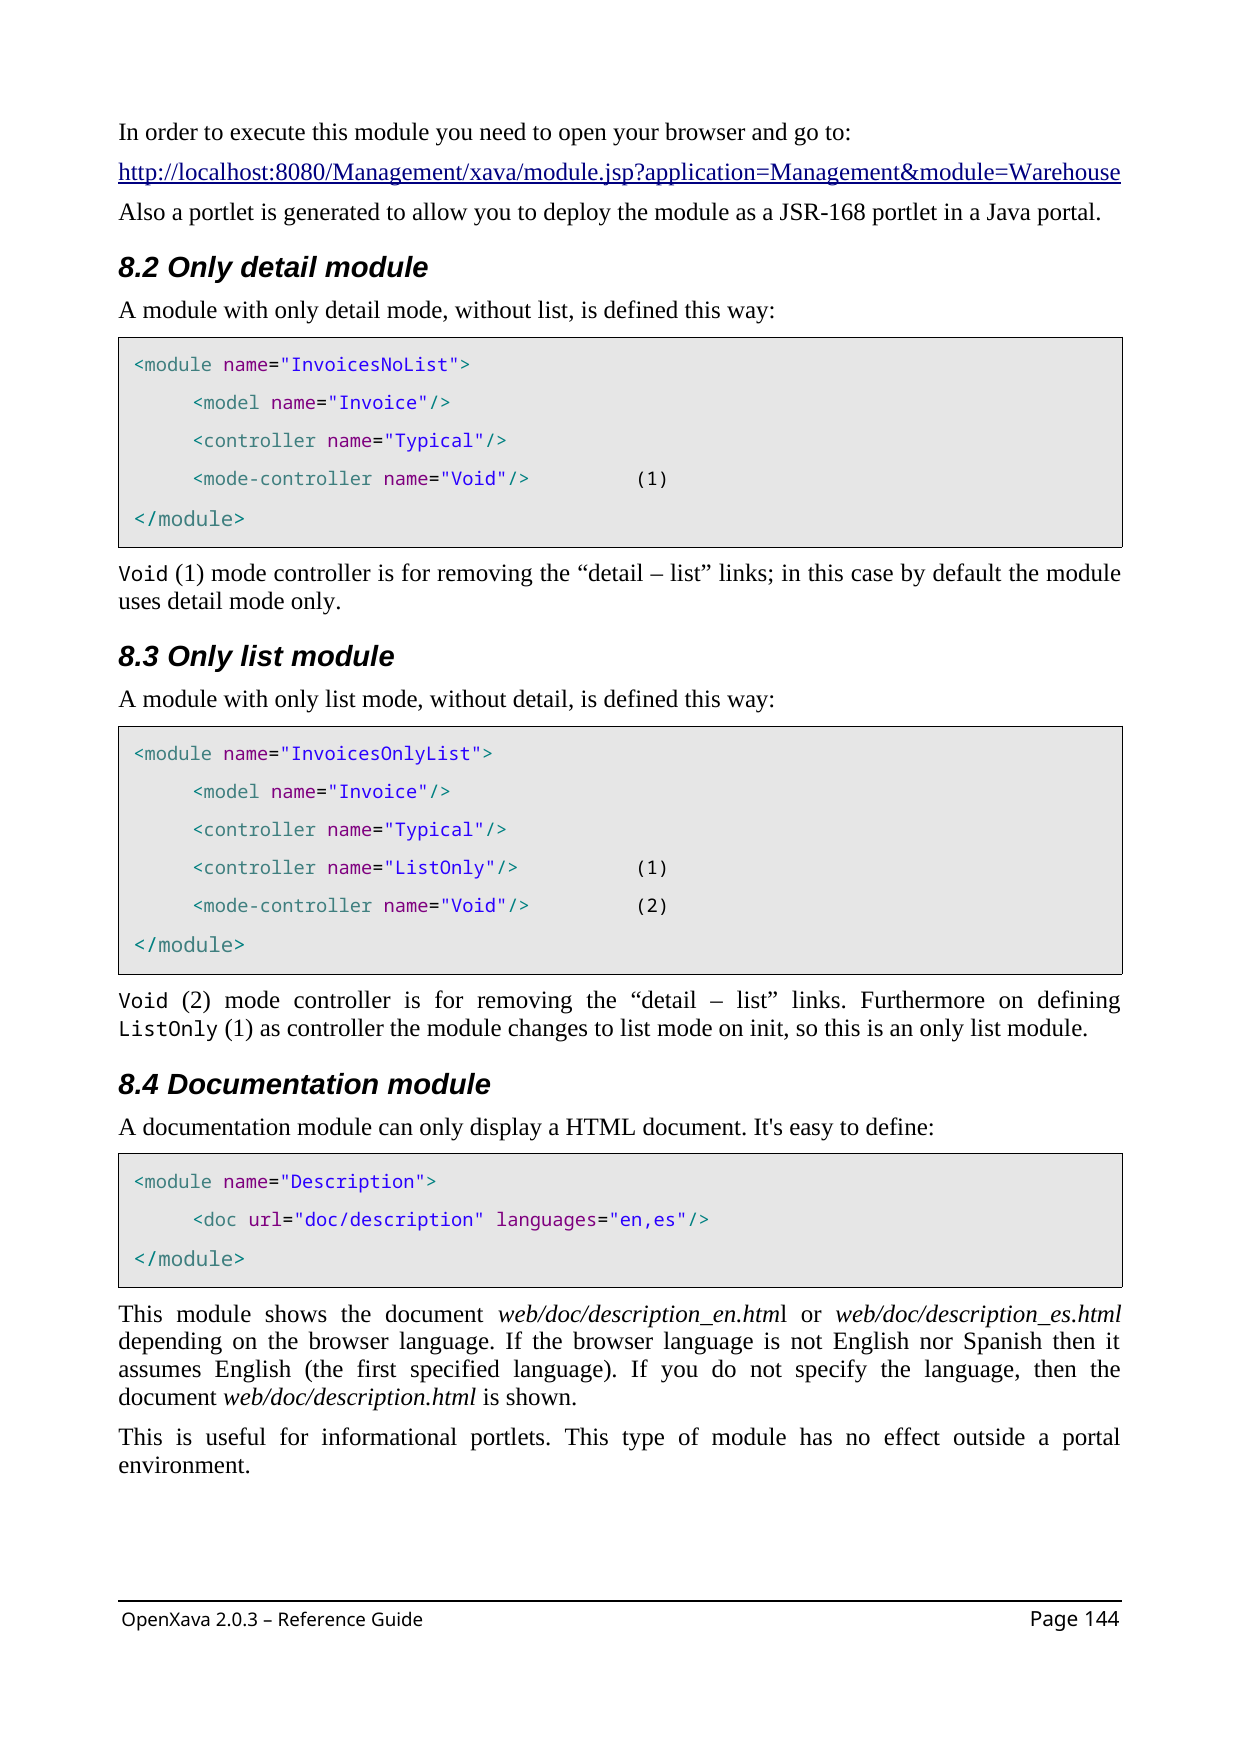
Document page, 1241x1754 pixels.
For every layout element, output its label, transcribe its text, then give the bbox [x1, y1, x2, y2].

text </module> [119, 916, 1122, 974]
text <controller name="Typical"/> [119, 802, 1122, 840]
text http://localhost:8080/Management/xava/module.jsp?application=Management&module=Warehouse [118, 158, 1122, 186]
text <model name="Invoice"/> [119, 764, 1122, 802]
subtitle Only list module [118, 640, 1122, 673]
text <mode-controller name="Void"/> (2) [119, 878, 1122, 916]
subtitle Only detail module [118, 251, 1122, 284]
text <doc url="doc/description" languages="en,es"/> [119, 1191, 1122, 1229]
text Void (2) mode controller is for removing the “detail – list” links. Furthermore on defining ListOnly (1) as controller the module changes to list mode on init, so this is an only list module. [118, 986, 1122, 1043]
text <module name="InvoicesNoList"> [119, 338, 1122, 375]
text This module shows the document web/doc/description_en.html or web/doc/description_es.html depending on the browser language. If the browser language is not English nor Spanish then it assumes English (the first specified language). If you do not specify the language, then the document web/doc/description.html is shown. [118, 1300, 1122, 1411]
text <module name="Description"> [119, 1154, 1122, 1191]
text <module name="InvoicesOnlyList"> [119, 727, 1122, 764]
subtitle Documentation module [118, 1068, 1122, 1100]
text A module with only list mode, without detail, is defined this way: [118, 685, 1122, 713]
text Also a portlet is generated to allow you to deploy the module as a JSR-168 portlet in a Java portal. [118, 198, 1122, 226]
text Void (1) mode controller is for removing the “detail – list” links; in this case by default the module uses detail mode only. [118, 559, 1122, 615]
text This is useful for informational portlets. This type of module has no effect outside a portal environment. [118, 1423, 1122, 1478]
text <controller name="Typical"/> [119, 413, 1122, 451]
text </module> [119, 489, 1122, 547]
text In order to execute this module you need to open your browser and go to: [118, 118, 1122, 146]
text <model name="Invoice"/> [119, 375, 1122, 413]
text A module with only detail mode, without list, is defined this way: [118, 296, 1122, 324]
text A documentation module can only display a HTML document. It's easy to define: [118, 1113, 1122, 1141]
text </module> [119, 1229, 1122, 1287]
text <controller name="ListOnly"/> (1) [119, 840, 1122, 878]
text <mode-controller name="Void"/> (1) [119, 451, 1122, 489]
